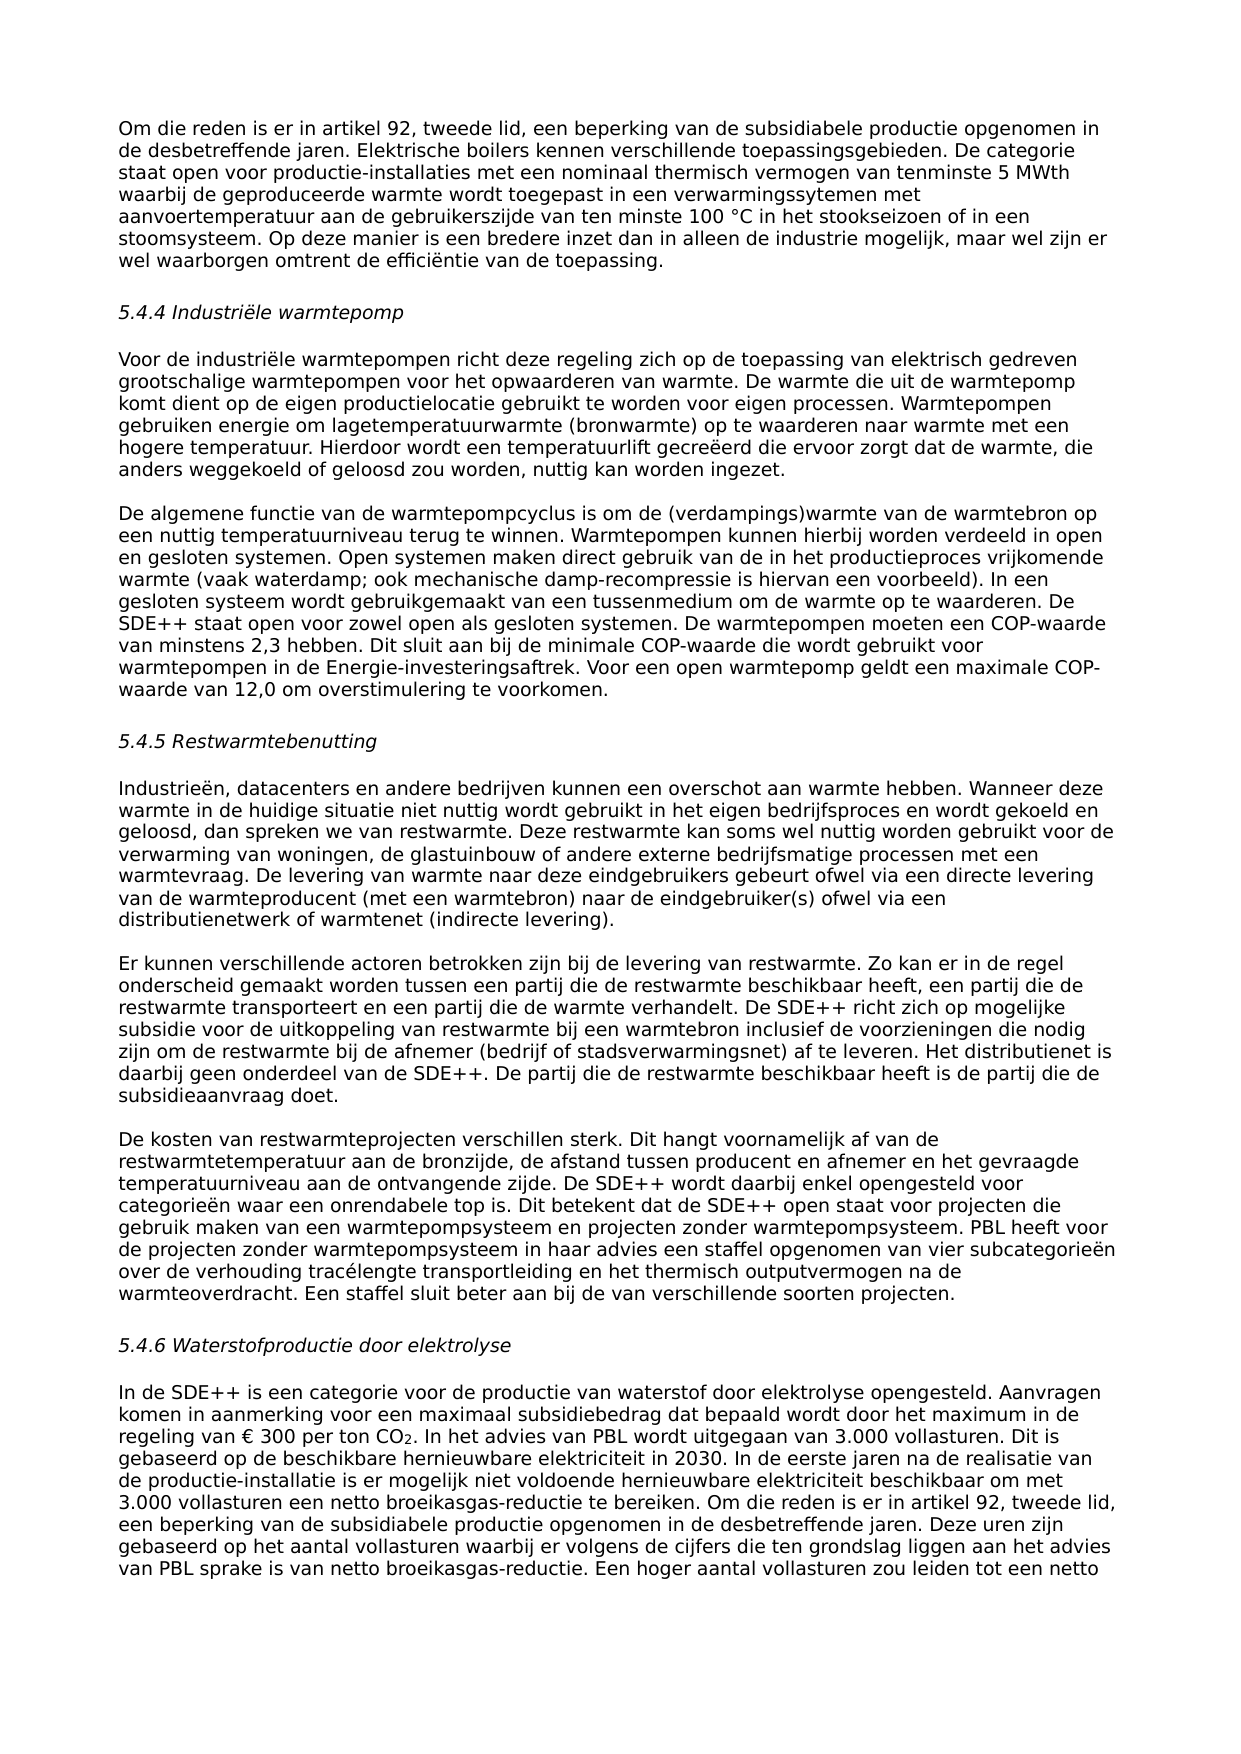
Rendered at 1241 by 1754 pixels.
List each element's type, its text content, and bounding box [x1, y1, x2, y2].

text Om die reden is er in artikel 92, tweede lid, een beperking van de subsidiabele productie opgenomen in de desbetreffende jaren. Elektrische boilers kennen verschillende toepassingsgebieden. De categorie staat open voor productie-installaties met een nominaal thermisch vermogen van tenminste 5 MWth waarbij de geproduceerde warmte wordt toegepast in een verwarmingssytemen met aanvoertemperatuur aan de gebruikerszijde van ten minste 100 °C in het stookseizoen of in een stoomsysteem. Op deze manier is een bredere inzet dan in alleen de industrie mogelijk, maar wel zijn er wel waarborgen omtrent de efficiëntie van de toepassing. [118, 118, 1122, 272]
text In de SDE++ is een categorie voor de productie van waterstof door elektrolyse opengesteld. Aanvragen komen in aanmerking voor een maximaal subsidiebedrag dat bepaald wordt door het maximum in de regeling van € 300 per ton CO2. In het advies van PBL wordt uitgegaan van 3.000 vollasturen. Dit is gebaseerd op de beschikbare hernieuwbare elektriciteit in 2030. In de eerste jaren na de realisatie van de productie-installatie is er mogelijk niet voldoende hernieuwbare elektriciteit beschikbaar om met 3.000 vollasturen een netto broeikasgas-reductie te bereiken. Om die reden is er in artikel 92, tweede lid, een beperking van de subsidiabele productie opgenomen in de desbetreffende jaren. Deze uren zijn gebaseerd op het aantal vollasturen waarbij er volgens de cijfers die ten grondslag liggen aan het advies van PBL sprake is van netto broeikasgas-reductie. Een hoger aantal vollasturen zou leiden tot een netto [118, 1382, 1122, 1579]
subtitle 5.4.4 Industriële warmtepomp [118, 302, 1122, 324]
text De kosten van restwarmteprojecten verschillen sterk. Dit hangt voornamelijk af van de restwarmtetemperatuur aan de bronzijde, de afstand tussen producent en afnemer en het gevraagde temperatuurniveau aan de ontvangende zijde. De SDE++ wordt daarbij enkel opengesteld voor categorieën waar een onrendabele top is. Dit betekent dat de SDE++ open staat voor projecten die gebruik maken van een warmtepompsysteem en projecten zonder warmtepompsysteem. PBL heeft voor de projecten zonder warmtepompsysteem in haar advies een staffel opgenomen van vier subcategorieën over de verhouding tracélengte transportleiding en het thermisch outputvermogen na de warmteoverdracht. Een staffel sluit beter aan bij de van verschillende soorten projecten. [118, 1129, 1122, 1305]
text Voor de industriële warmtepompen richt deze regeling zich op de toepassing van elektrisch gedreven grootschalige warmtepompen voor het opwaarderen van warmte. De warmte die uit de warmtepomp komt dient op de eigen productielocatie gebruikt te worden voor eigen processen. Warmtepompen gebruiken energie om lagetemperatuurwarmte (bronwarmte) op te waarderen naar warmte met een hogere temperatuur. Hierdoor wordt een temperatuurlift gecreëerd die ervoor zorgt dat de warmte, die anders weggekoeld of geloosd zou worden, nuttig kan worden ingezet. [118, 349, 1122, 481]
subtitle 5.4.6 Waterstofproductie door elektrolyse [118, 1335, 1122, 1357]
text Industrieën, datacenters en andere bedrijven kunnen een overschot aan warmte hebben. Wanneer deze warmte in de huidige situatie niet nuttig wordt gebruikt in het eigen bedrijfsproces en wordt gekoeld en geloosd, dan spreken we van restwarmte. Deze restwarmte kan soms wel nuttig worden gebruikt voor de verwarming van woningen, de glastuinbouw of andere externe bedrijfsmatige processen met een warmtevraag. De levering van warmte naar deze eindgebruikers gebeurt ofwel via een directe levering van de warmteproducent (met een warmtebron) naar de eindgebruiker(s) ofwel via een distributienetwerk of warmtenet (indirecte levering). [118, 777, 1122, 931]
subtitle 5.4.5 Restwarmtebenutting [118, 731, 1122, 752]
text De algemene functie van de warmtepompcyclus is om de (verdampings)warmte van de warmtebron op een nuttig temperatuurniveau terug te winnen. Warmtepompen kunnen hierbij worden verdeeld in open en gesloten systemen. Open systemen maken direct gebruik van de in het productieproces vrijkomende warmte (vaak waterdamp; ook mechanische damp-recompressie is hiervan een voorbeeld). In een gesloten systeem wordt gebruikgemaakt van een tussenmedium om de warmte op te waarderen. De SDE++ staat open voor zowel open als gesloten systemen. De warmtepompen moeten een COP-waarde van minstens 2,3 hebben. Dit sluit aan bij de minimale COP-waarde die wordt gebruikt voor warmtepompen in de Energie-investeringsaftrek. Voor een open warmtepomp geldt een maximale COP-waarde van 12,0 om overstimulering te voorkomen. [118, 503, 1122, 701]
text Er kunnen verschillende actoren betrokken zijn bij de levering van restwarmte. Zo kan er in de regel onderscheid gemaakt worden tussen een partij die de restwarmte beschikbaar heeft, een partij die de restwarmte transporteert en een partij die de warmte verhandelt. De SDE++ richt zich op mogelijke subsidie voor de uitkoppeling van restwarmte bij een warmtebron inclusief de voorzieningen die nodig zijn om de restwarmte bij de afnemer (bedrijf of stadsverwarmingsnet) af te leveren. Het distributienet is daarbij geen onderdeel van de SDE++. De partij die de restwarmte beschikbaar heeft is de partij die de subsidieaanvraag doet. [118, 953, 1122, 1107]
